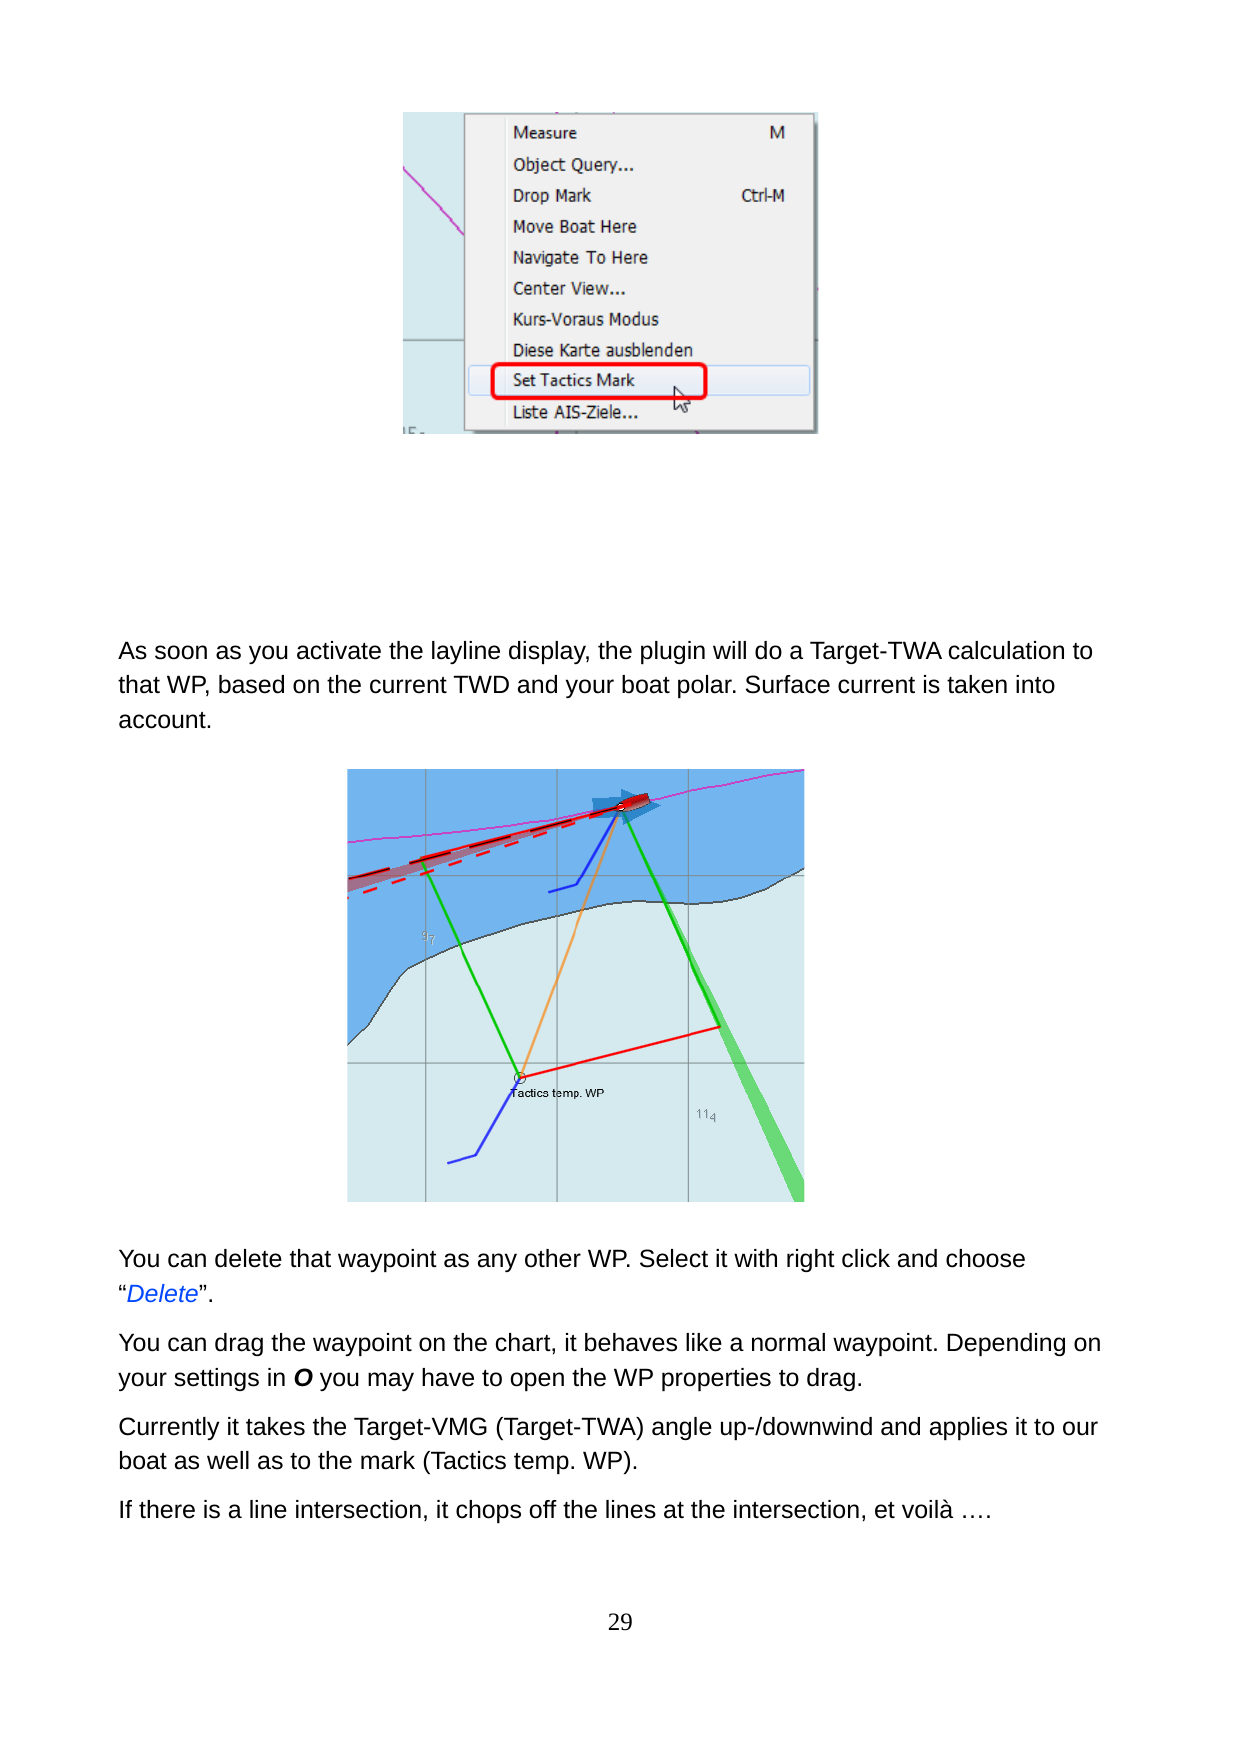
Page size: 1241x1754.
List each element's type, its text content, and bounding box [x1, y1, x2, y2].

text You can drag the waypoint on the chart, it behaves like a normal waypoint. Depending on your settings in O you may have to open the WP properties to drag. [118, 1328, 1122, 1391]
text You can delete that waypoint as any other WP. Select it with right click and choose “Delete”. [118, 1244, 1122, 1308]
picture [347, 769, 805, 1202]
text As soon as you activate the layline display, the plugin will do a Target-TWA calculation to that WP, based on the current TWD and your boat polar. Surface current is taken into account. [118, 636, 1122, 733]
text Currently it takes the Target-VMG (Target-TWA) angle up-/downwind and applies it to our boat as well as to the mark (Tactics temp. WP). [118, 1412, 1122, 1475]
picture [402, 112, 819, 434]
text If there is a line intersection, it chops off the lines at the intersection, et voilà …. [118, 1495, 1122, 1524]
